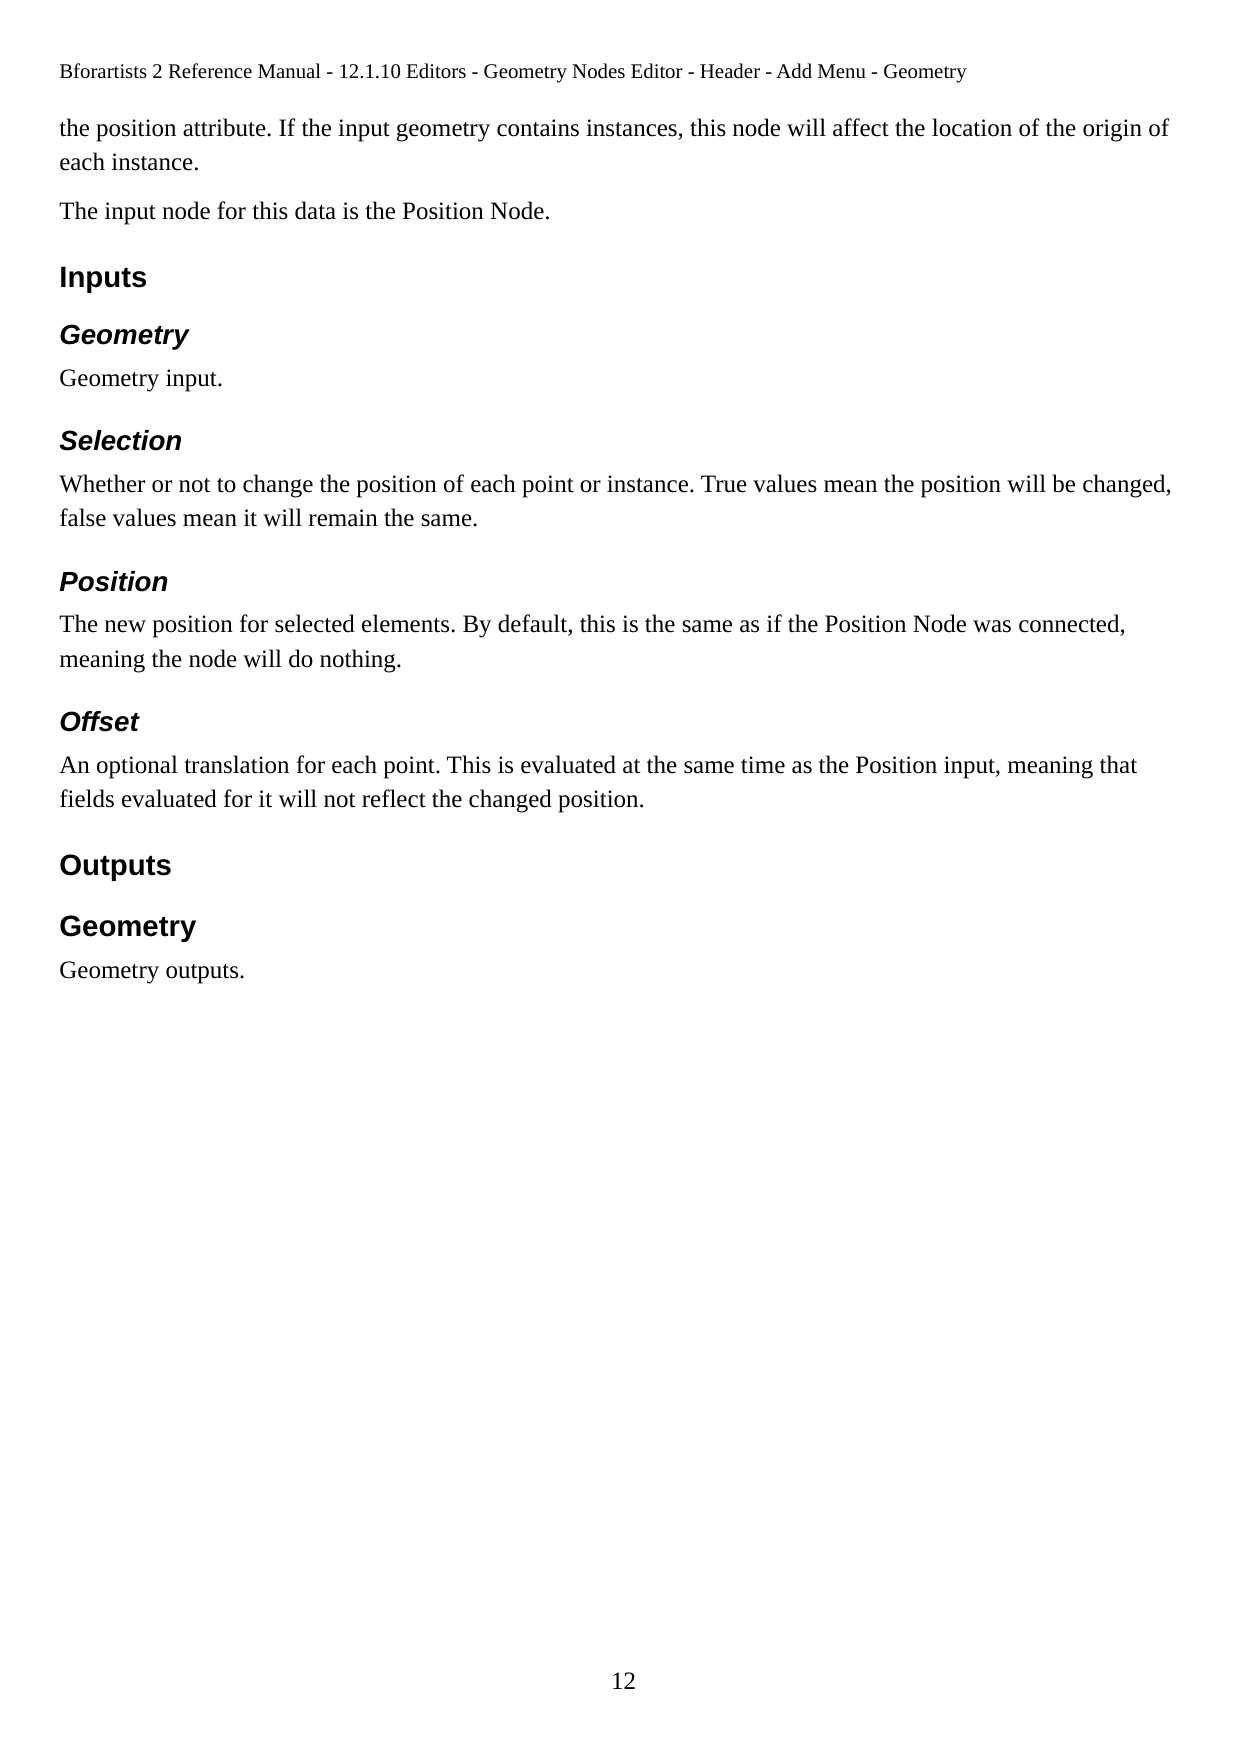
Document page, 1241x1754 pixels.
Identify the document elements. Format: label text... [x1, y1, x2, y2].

text the position attribute. If the input geometry contains instances, this node will affect the location of the origin of each instance. [59, 113, 1181, 176]
subtitle Offset [59, 705, 1181, 737]
text Whether or not to change the position of each point or instance. True values mean the position will be changed, false values mean it will remain the same. [59, 469, 1181, 532]
subtitle Inputs [59, 260, 1181, 293]
subtitle Outputs [59, 848, 1181, 882]
subtitle Position [59, 565, 1181, 597]
subtitle Geometry [59, 318, 1181, 350]
text The input node for this data is the Position Node. [59, 196, 1181, 225]
text Geometry outputs. [59, 955, 1181, 984]
text The new position for selected elements. By default, this is the same as if the Position Node was connected, meaning the node will do nothing. [59, 609, 1181, 672]
subtitle Geometry [59, 909, 1181, 942]
text Geometry input. [59, 363, 1181, 392]
text An optional translation for each point. This is evaluated at the same time as the Position input, meaning that fields evaluated for it will not reflect the changed position. [59, 750, 1181, 813]
subtitle Selection [59, 424, 1181, 456]
